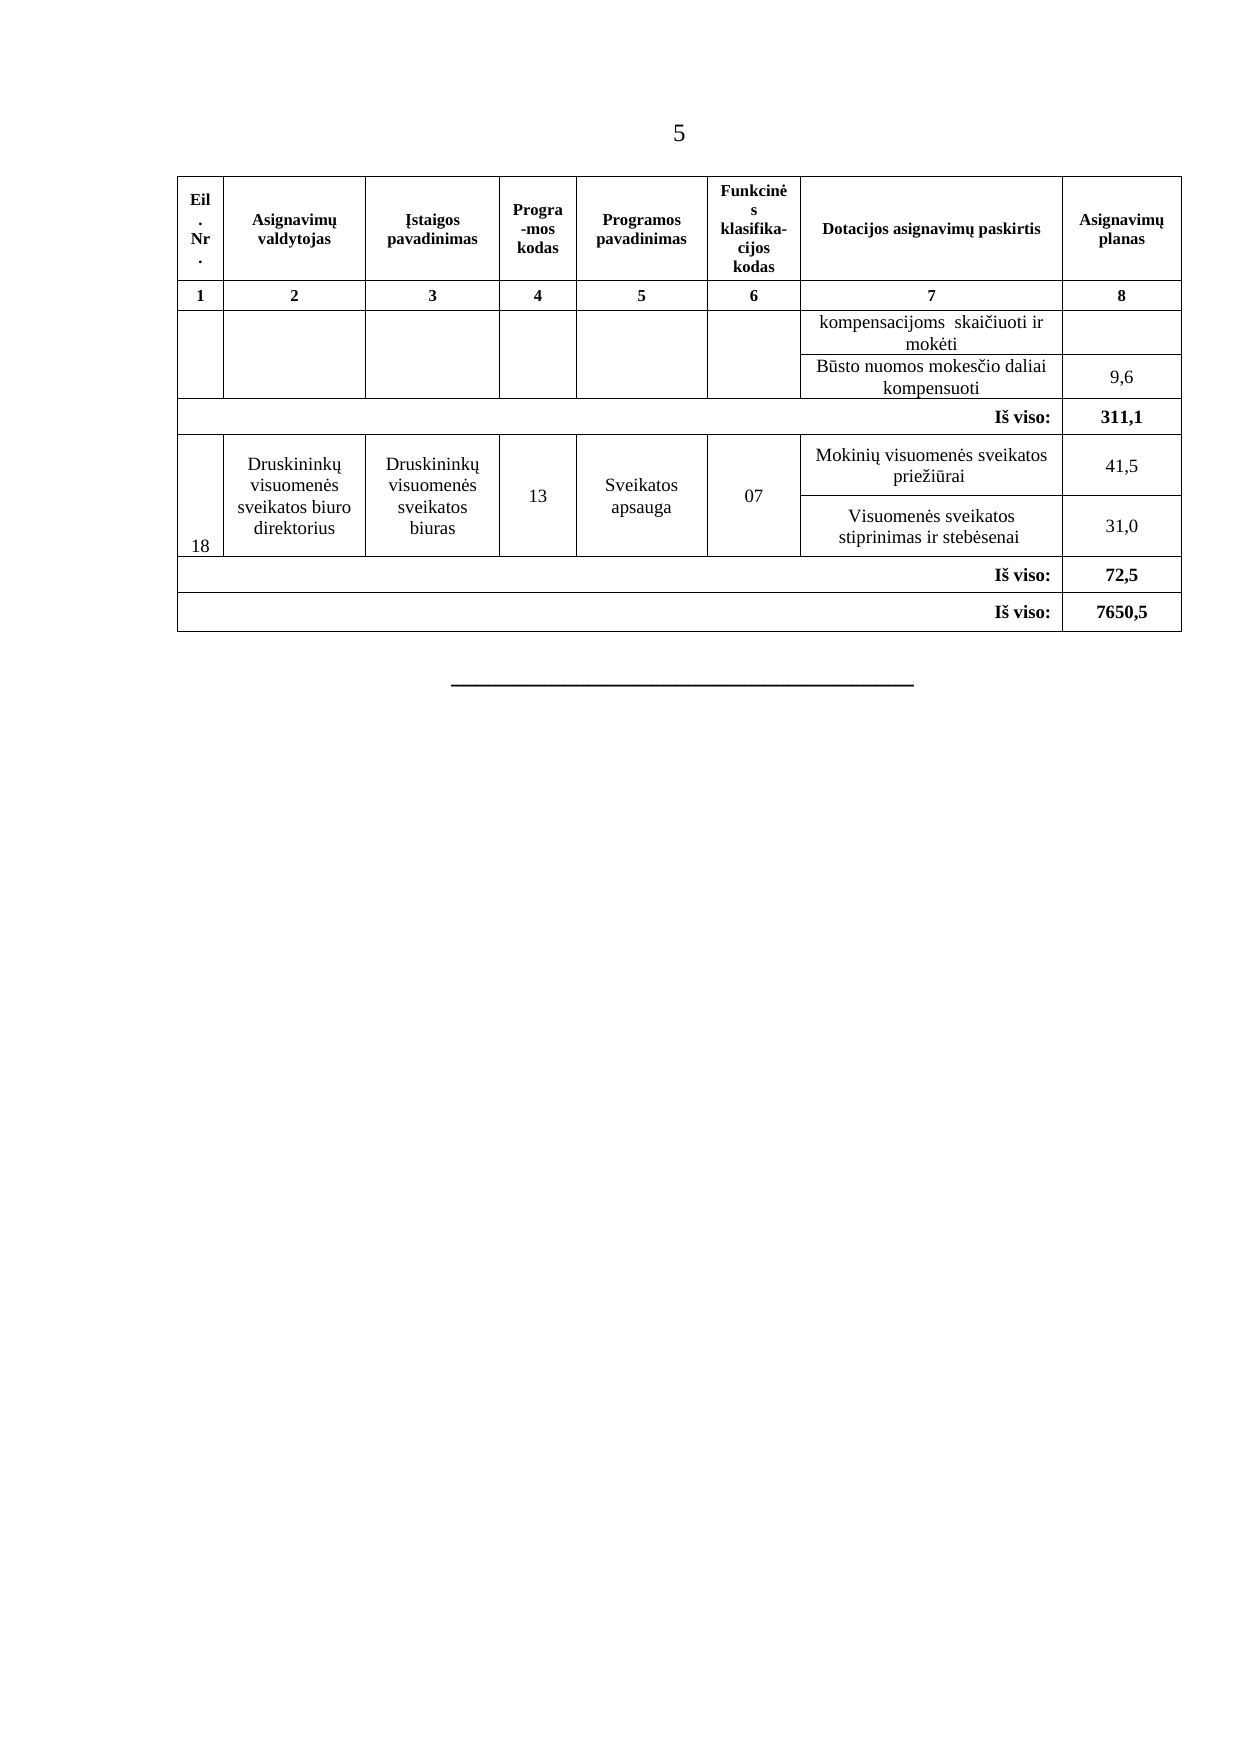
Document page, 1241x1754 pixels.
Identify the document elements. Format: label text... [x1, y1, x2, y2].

table_cell 8 [1063, 281, 1181, 310]
table_cell Mokinių visuomenės sveikatos priežiūrai [801, 435, 1062, 495]
table_header Progra-mos kodas [500, 177, 576, 280]
table_cell [500, 311, 576, 398]
table_cell 18 [178, 435, 223, 556]
table_cell 2 [224, 281, 365, 310]
table_header Programos pavadinimas [577, 177, 707, 280]
table_cell 3 [366, 281, 499, 310]
table_cell Druskininkų visuomenės sveikatos biuro direktorius [224, 435, 365, 556]
table_cell Iš viso: [178, 593, 1062, 631]
table_cell 9,6 [1063, 355, 1181, 398]
table_cell 31,0 [1063, 496, 1181, 556]
table_cell 6 [708, 281, 800, 310]
text _____________________________________ [177, 661, 1181, 689]
table_cell kompensacijoms skaičiuoti ir mokėti [801, 311, 1062, 354]
table_cell 1 [178, 281, 223, 310]
table_header Eil. Nr. [178, 177, 223, 280]
table_cell 72,5 [1063, 557, 1181, 592]
table_cell Iš viso: [178, 557, 1062, 592]
table_cell Visuomenės sveikatos stiprinimas ir stebėsenai [801, 496, 1062, 556]
table_cell 4 [500, 281, 576, 310]
table_cell 13 [500, 435, 576, 556]
table_cell [366, 311, 499, 398]
table_header Dotacijos asignavimų paskirtis [801, 177, 1062, 280]
table_cell [708, 311, 800, 398]
table_cell 41,5 [1063, 435, 1181, 495]
table_cell [577, 311, 707, 398]
table_cell Sveikatos apsauga [577, 435, 707, 556]
table_cell 311,1 [1063, 399, 1181, 434]
table_cell Druskininkų visuomenės sveikatos biuras [366, 435, 499, 556]
table_cell Iš viso: [178, 399, 1062, 434]
table_cell [178, 311, 223, 398]
table_header Asignavimų valdytojas [224, 177, 365, 280]
table_header Funkcinės klasifika-cijos kodas [708, 177, 800, 280]
table_cell [224, 311, 365, 398]
table_cell 7650,5 [1063, 593, 1181, 631]
table_header Įstaigos pavadinimas [366, 177, 499, 280]
table_cell Būsto nuomos mokesčio daliai kompensuoti [801, 355, 1062, 398]
table_cell [1063, 311, 1181, 354]
table_cell 7 [801, 281, 1062, 310]
table_cell 5 [577, 281, 707, 310]
table_cell 07 [708, 435, 800, 556]
table_header Asignavimų planas [1063, 177, 1181, 280]
